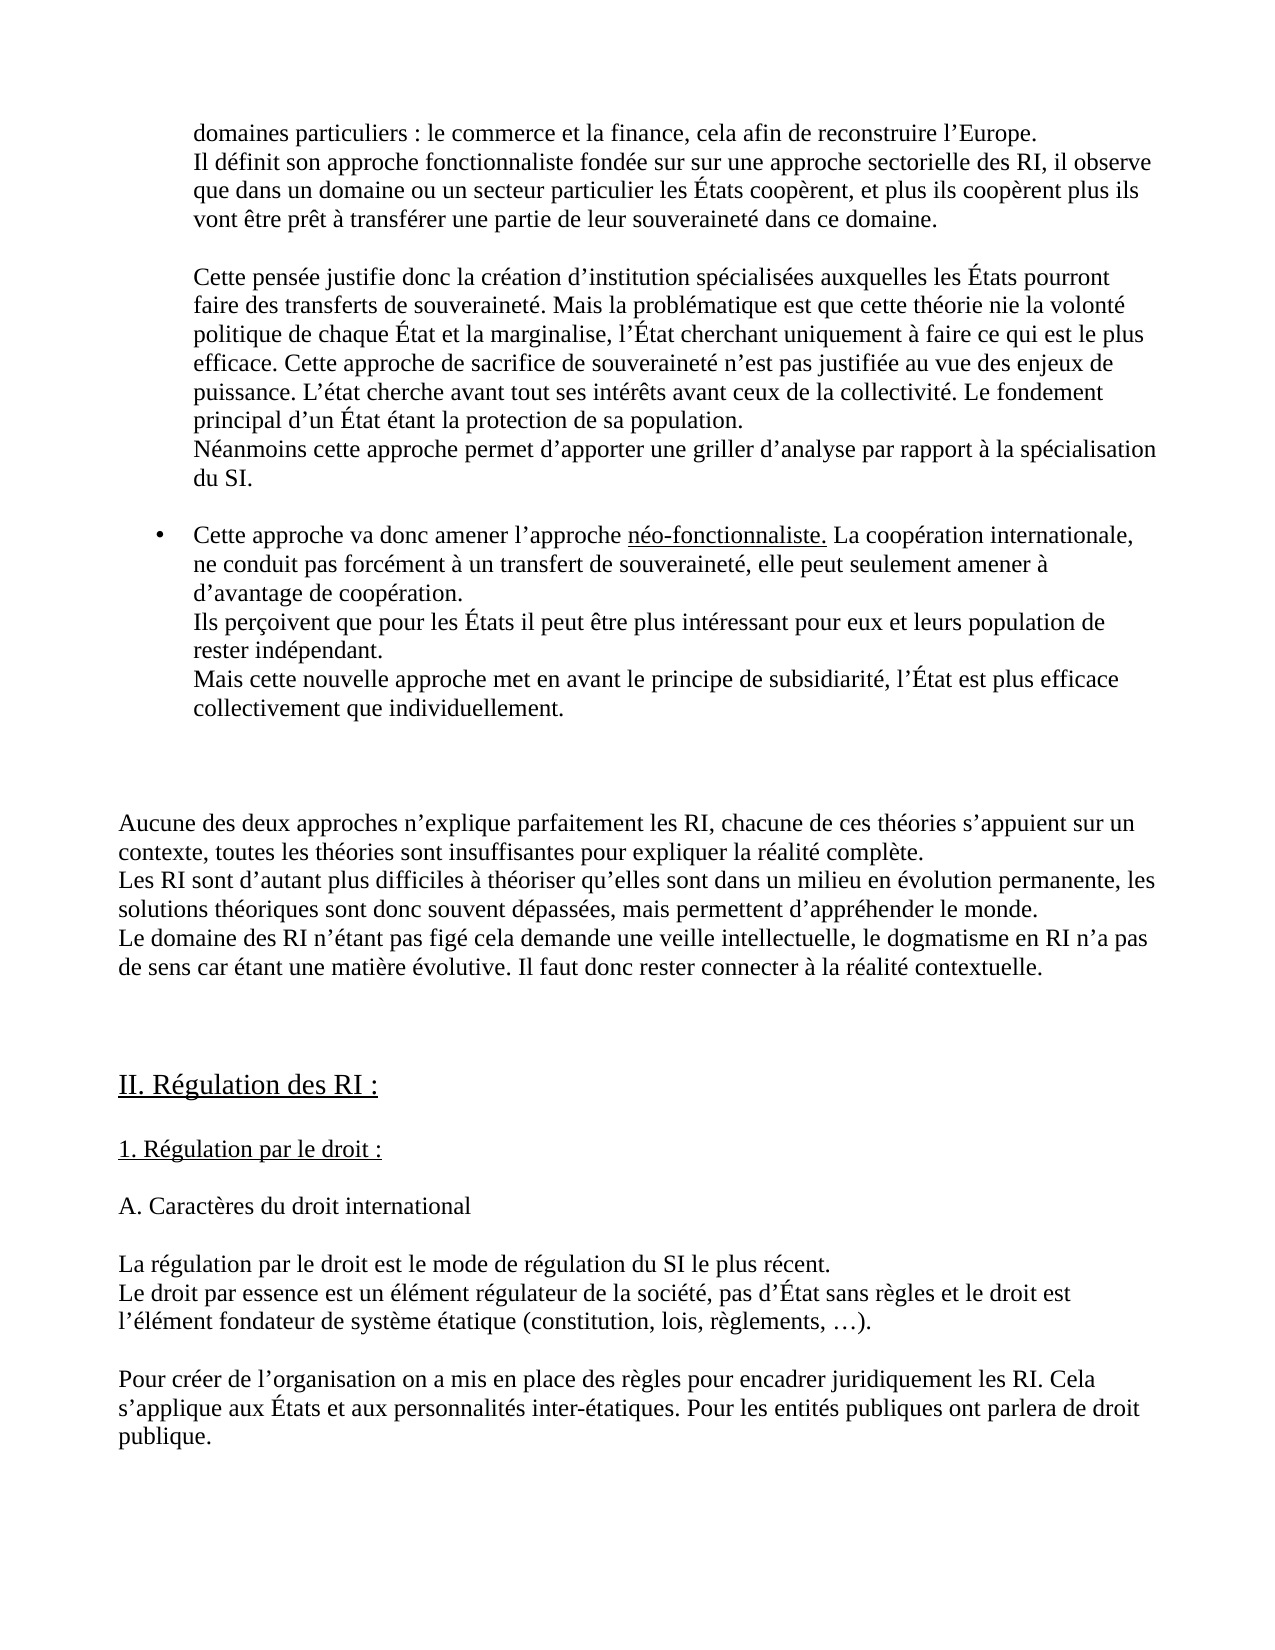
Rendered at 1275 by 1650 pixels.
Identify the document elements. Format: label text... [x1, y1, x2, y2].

text A. Caractères du droit international [118, 1191, 1157, 1220]
list domaines particuliers : le commerce et la finance, cela afin de reconstruire l’Europe. Il définit son approche fonctionnaliste fondée sur sur une approche sectorielle des RI, il observe que dans un domaine ou un secteur particulier les États coopèrent, et plus ils coopèrent plus ils vont être prêt à transférer une partie de leur souveraineté dans ce domaine. Cette pensée justifie donc la création d’institution spécialisées auxquelles les États pourront faire des transferts de souveraineté. Mais la problématique est que cette théorie nie la volonté politique de chaque État et la marginalise, l’État cherchant uniquement à faire ce qui est le plus efficace. Cette approche de sacrifice de souveraineté n’est pas justifiée au vue des enjeux de puissance. L’état cherche avant tout ses intérêts avant ceux de la collectivité. Le fondement principal d’un État étant la protection de sa population. Néanmoins cette approche permet d’apporter une griller d’analyse par rapport à la spécialisation du SI. [156, 118, 1157, 492]
text 1. Régulation par le droit : [118, 1134, 1157, 1163]
text Aucune des deux approches n’explique parfaitement les RI, chacune de ces théories s’appuient sur un contexte, toutes les théories sont insuffisantes pour expliquer la réalité complète. Les RI sont d’autant plus difficiles à théoriser qu’elles sont dans un milieu en évolution permanente, les solutions théoriques sont donc souvent dépassées, mais permettent d’appréhender le monde. Le domaine des RI n’étant pas figé cela demande une veille intellectuelle, le dogmatisme en RI n’a pas de sens car étant une matière évolutive. Il faut donc rester connecter à la réalité contextuelle. [118, 808, 1157, 981]
list Cette approche va donc amener l’approche néo-fonctionnaliste. La coopération internationale, ne conduit pas forcément à un transfert de souveraineté, elle peut seulement amener à d’avantage de coopération. Ils perçoivent que pour les États il peut être plus intéressant pour eux et leurs population de rester indépendant. Mais cette nouvelle approche met en avant le principe de subsidiarité, l’État est plus efficace collectivement que individuellement. [156, 521, 1157, 722]
text II. Régulation des RI : [118, 1067, 1157, 1100]
text La régulation par le droit est le mode de régulation du SI le plus récent. Le droit par essence est un élément régulateur de la société, pas d’État sans règles et le droit est l’élément fondateur de système étatique (constitution, lois, règlements, …). Pour créer de l’organisation on a mis en place des règles pour encadrer juridiquement les RI. Cela s’applique aux États et aux personnalités inter-étatiques. Pour les entités publiques ont parlera de droit publique. [118, 1249, 1157, 1450]
